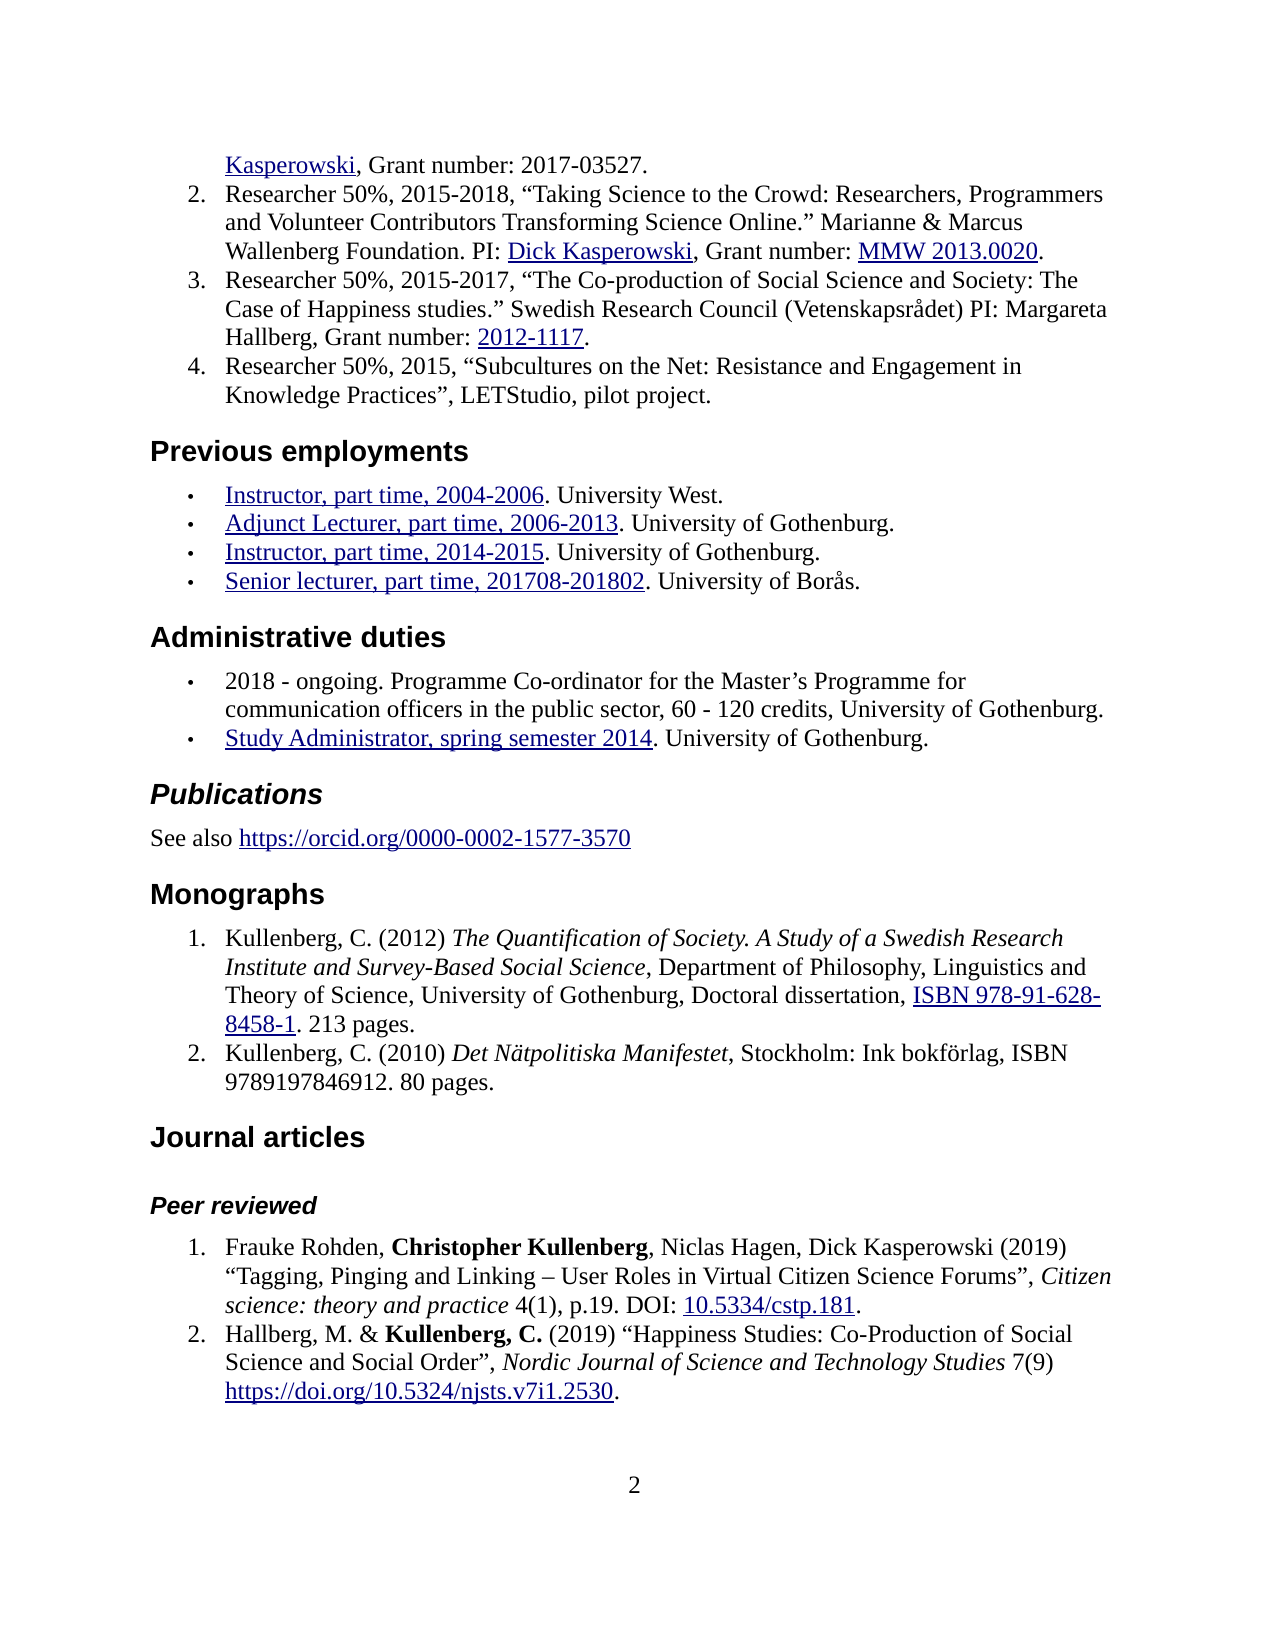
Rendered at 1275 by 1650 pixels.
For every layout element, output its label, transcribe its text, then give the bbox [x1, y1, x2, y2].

list Kullenberg, C. (2012) The Quantification of Society. A Study of a Swedish Research Institute and Survey-Based Social Science, Department of Philosophy, Linguistics and Theory of Science, University of Gothenburg, Doctoral dissertation, ISBN 978-91-628-8458-1. 213 pages. [187, 923, 1125, 1038]
list Senior lecturer, part time, 201708-201802. University of Borås. [187, 566, 1125, 595]
list Instructor, part time, 2004-2006. University West. [187, 480, 1125, 508]
list Researcher 50%, 2015-2017, “The Co-production of Social Science and Society: The Case of Happiness studies.” Swedish Research Council (Vetenskapsrådet) PI: Margareta Hallberg, Grant number: 2012-1117. [187, 265, 1125, 351]
list Researcher 50%, 2015-2018, “Taking Science to the Crowd: Researchers, Programmers and Volunteer Contributors Transforming Science Online.” Marianne & Marcus Wallenberg Foundation. PI: Dick Kasperowski, Grant number: MMW 2013.0020. [187, 179, 1125, 265]
list Kullenberg, C. (2010) Det Nätpolitiska Manifestet, Stockholm: Ink bokförlag, ISBN 9789197846912. 80 pages. [187, 1038, 1125, 1095]
text See also https://orcid.org/0000-0002-1577-3570 [150, 823, 1125, 852]
list Frauke Rohden, Christopher Kullenberg, Niclas Hagen, Dick Kasperowski (2019) “Tagging, Pinging and Linking – User Roles in Virtual Citizen Science Forums”, Citizen science: theory and practice 4(1), p.19. DOI: 10.5334/cstp.181. [187, 1232, 1125, 1319]
subtitle Previous employments [150, 434, 1125, 467]
subtitle Peer reviewed [150, 1191, 1125, 1220]
subtitle Journal articles [150, 1120, 1125, 1154]
subtitle Publications [150, 777, 1125, 811]
list Hallberg, M. & Kullenberg, C. (2019) “Happiness Studies: Co-Production of Social Science and Social Order”, Nordic Journal of Science and Technology Studies 7(9) https://doi.org/10.5324/njsts.v7i1.2530. [187, 1319, 1125, 1405]
list Instructor, part time, 2014-2015. University of Gothenburg. [187, 537, 1125, 566]
subtitle Monographs [150, 877, 1125, 910]
list Adjunct Lecturer, part time, 2006-2013. University of Gothenburg. [187, 508, 1125, 537]
list 2018 - ongoing. Programme Co-ordinator for the Master’s Programme for communication officers in the public sector, 60 - 120 credits, University of Gothenburg. [187, 666, 1125, 723]
list Study Administrator, spring semester 2014. University of Gothenburg. [187, 723, 1125, 752]
list Kasperowski, Grant number: 2017-03527. [187, 150, 1125, 179]
subtitle Administrative duties [150, 620, 1125, 653]
list Researcher 50%, 2015, “Subcultures on the Net: Resistance and Engagement in Knowledge Practices”, LETStudio, pilot project. [187, 351, 1125, 409]
